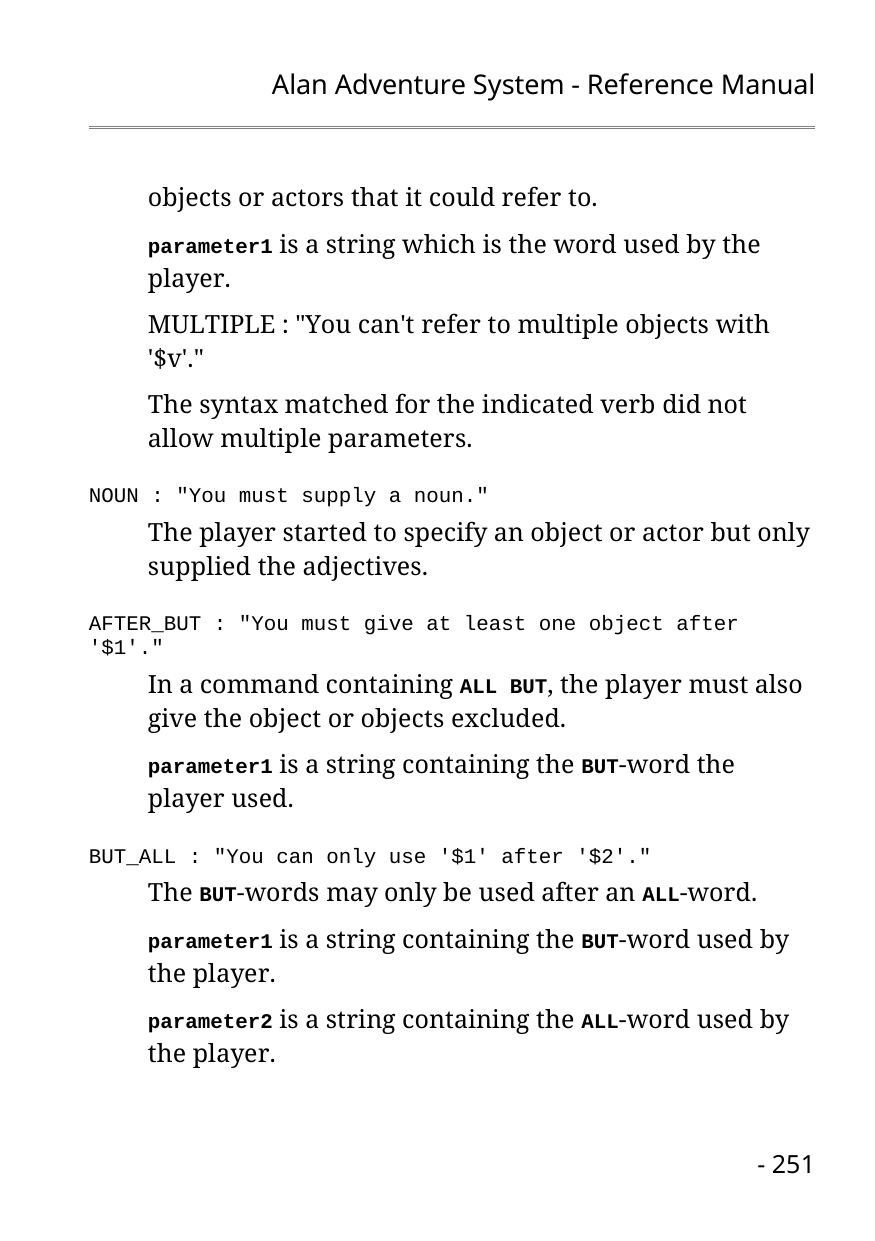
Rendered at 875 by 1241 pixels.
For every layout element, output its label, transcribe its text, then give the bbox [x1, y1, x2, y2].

text parameter1 is a string which is the word used by the player. [148, 227, 815, 295]
text parameter1 is a string containing the BUT-word used by the player. [148, 922, 815, 990]
text MULTIPLE : "You can't refer to multiple objects with '$v'." [148, 307, 815, 375]
text The syntax matched for the indicated verb did not allow multiple parameters. [148, 387, 815, 455]
text AFTER_BUT : "You must give at least one object after '$1'." [88, 613, 815, 661]
text BUT_ALL : "You can only use '$1' after '$2'." [88, 846, 815, 869]
text The BUT-words may only be used after an ALL-word. [148, 875, 815, 909]
text In a command containing ALL BUT, the player must also give the ob­ject or objects excluded. [148, 667, 815, 735]
text parameter2 is a string containing the ALL-word used by the player. [148, 1002, 815, 1070]
text parameter1 is a string containing the BUT-word the player used. [148, 747, 815, 815]
text The player started to specify an object or actor but only supplied the adjectives. [148, 515, 815, 583]
text objects or actors that it could refer to. [148, 180, 815, 214]
text NOUN : "You must supply a noun." [88, 485, 815, 509]
